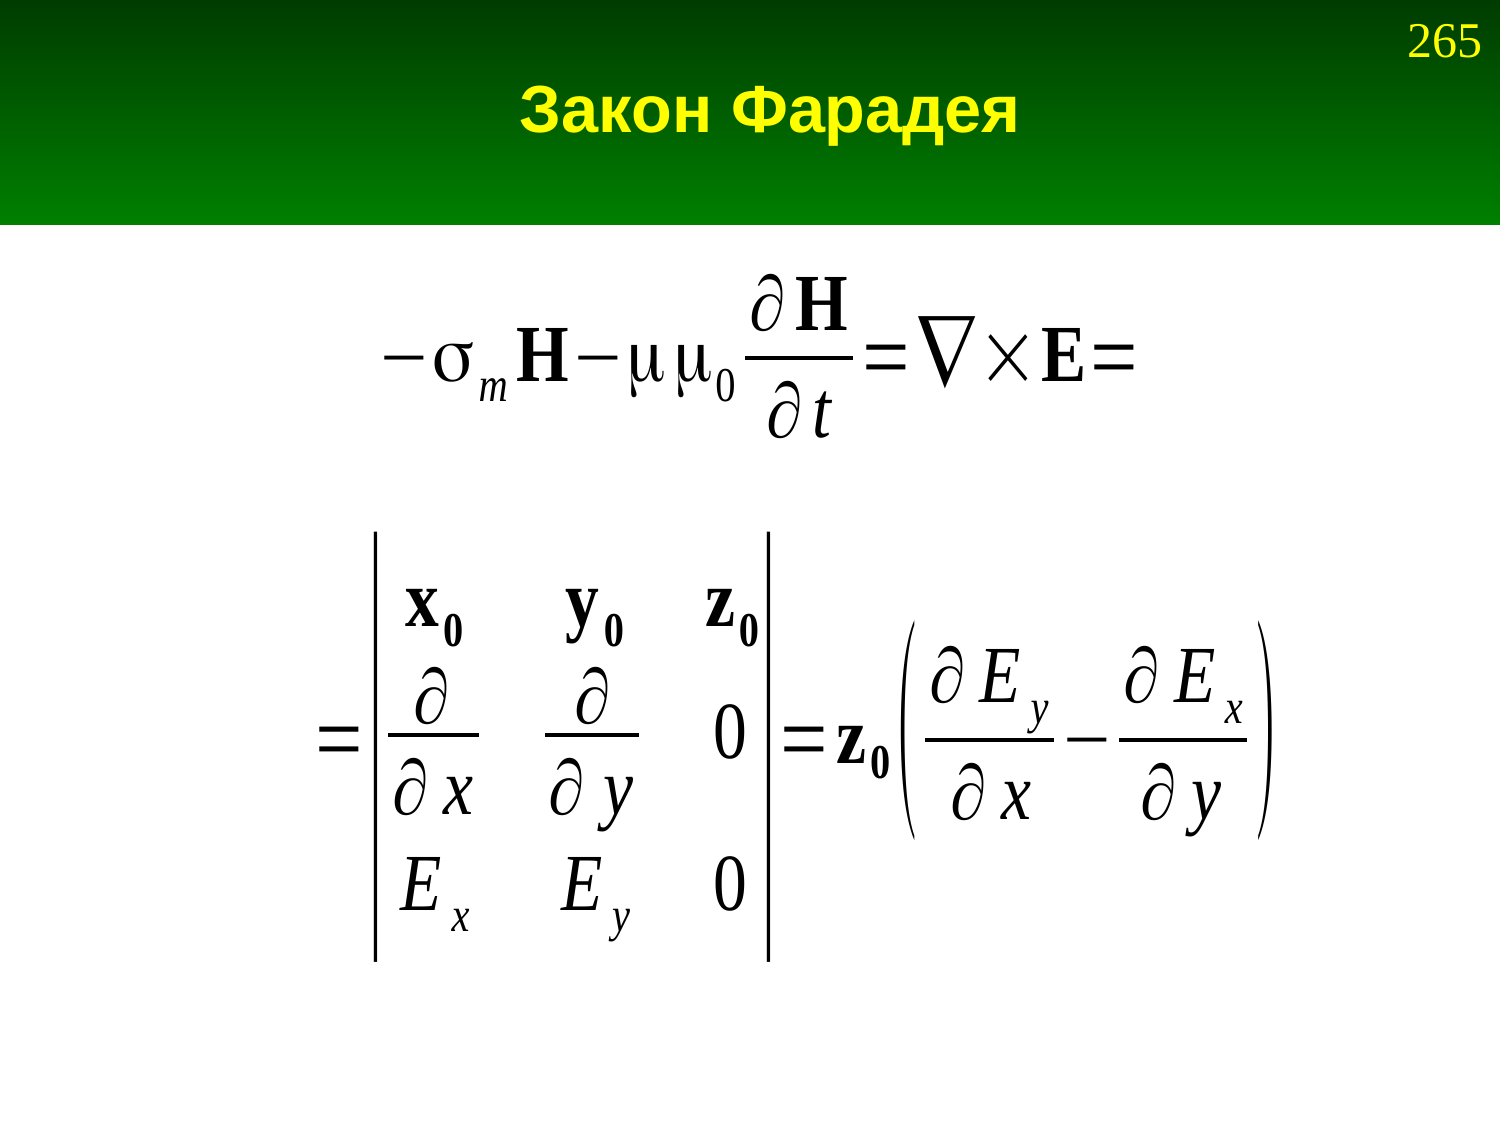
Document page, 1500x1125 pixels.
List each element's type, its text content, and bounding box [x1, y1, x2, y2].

chart [360, 259, 1160, 454]
title Закон Фарадея [100, 2, 1441, 209]
chart [295, 525, 1293, 962]
